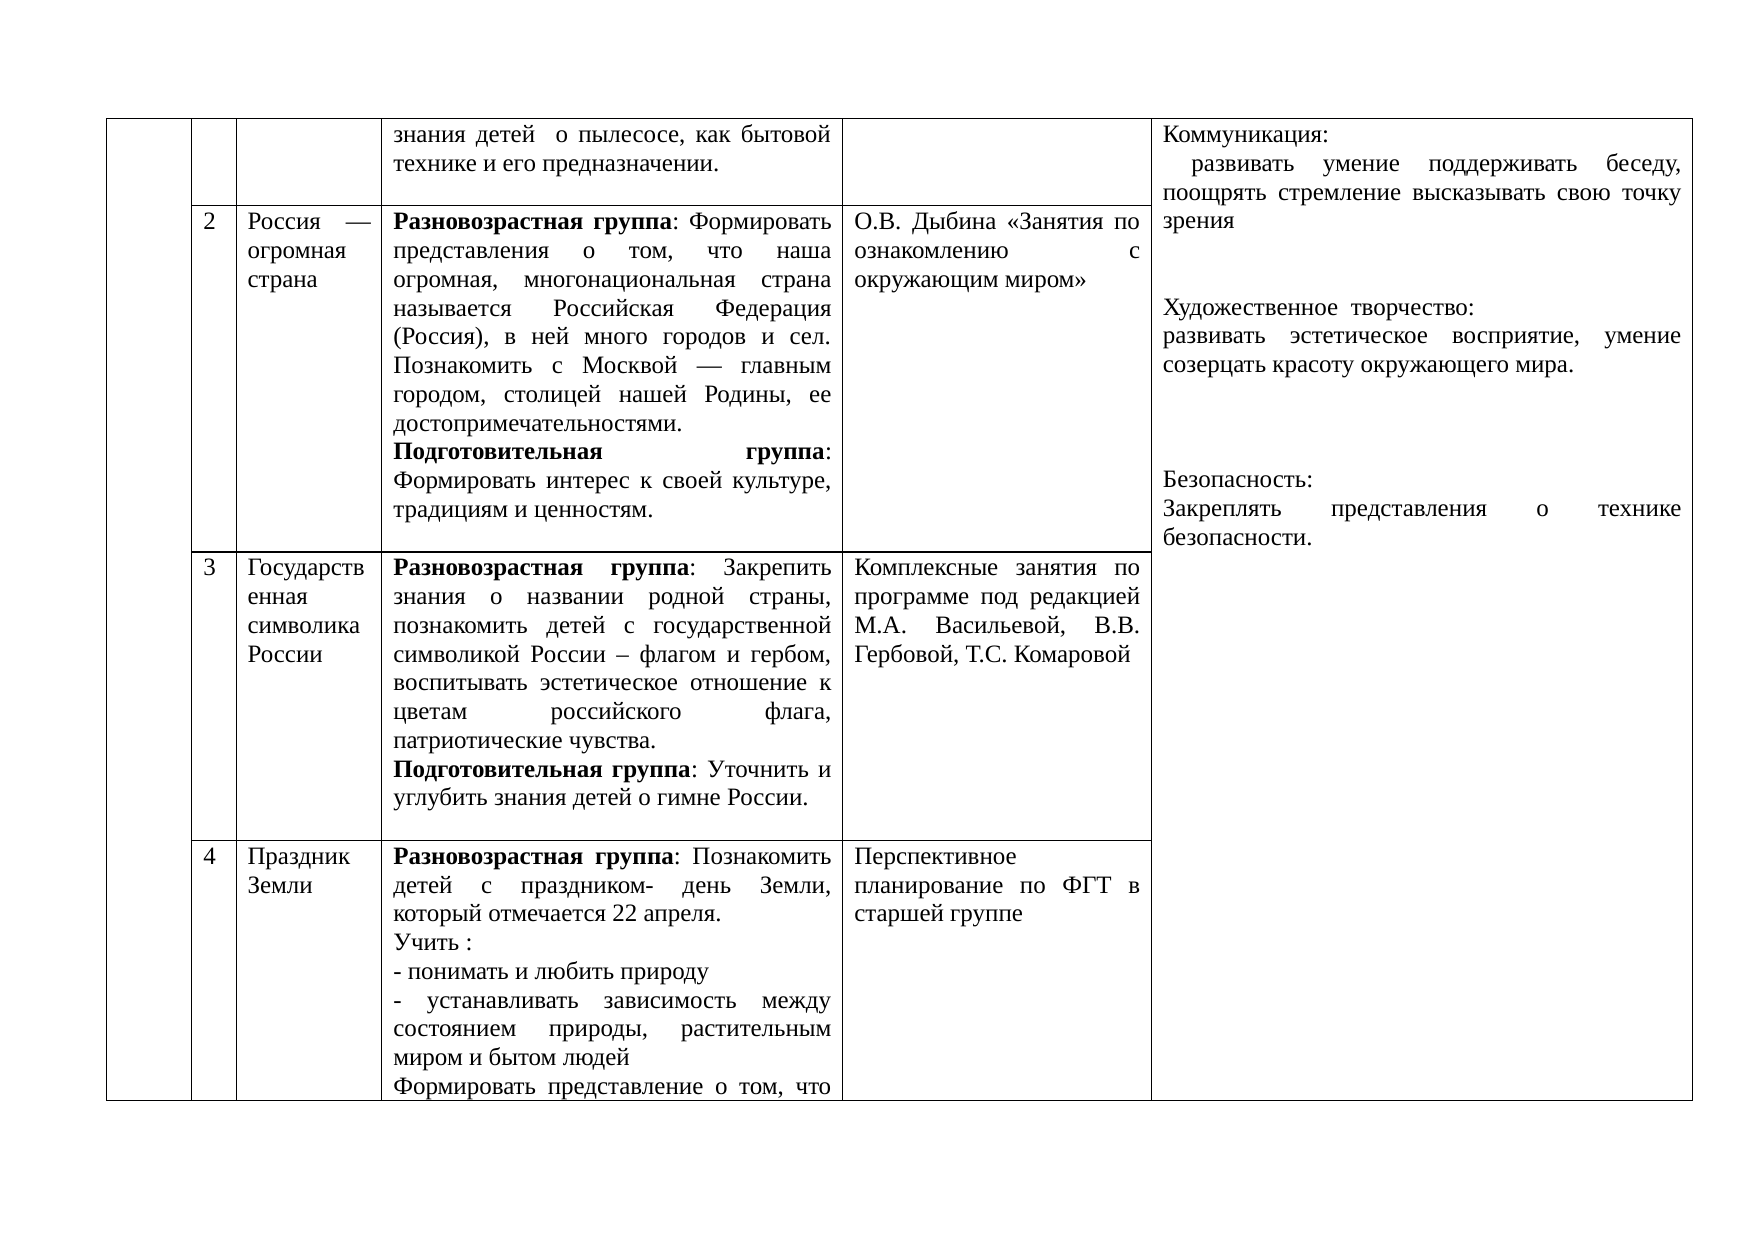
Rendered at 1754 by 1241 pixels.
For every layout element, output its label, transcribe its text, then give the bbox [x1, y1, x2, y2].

table_cell 2 [192, 206, 236, 551]
table_cell [237, 119, 381, 205]
table_cell [843, 119, 1151, 205]
table_cell Праздник Земли [237, 841, 381, 1100]
table_cell О.В. Дыбина «Занятия по ознакомлению с окружающим миром» [843, 206, 1151, 551]
table_cell Разновозрастная группа: Закрепить знания о названии родной страны, познакомить детей с государственной символикой России – флагом и гербом, воспитывать эстетическое отношение к цветам российского флага, патриотические чувства. Подготовительная группа: Уточнить и углубить знания детей о гимне России. [382, 553, 842, 840]
table_cell Разновозрастная группа: Познакомить детей с праздником- день Земли, который отмечается 22 апреля. Учить : - понимать и любить природу - устанавливать зависимость между состоянием природы, растительным миром и бытом людей Формировать представление о том, что [382, 841, 842, 1100]
table_cell Разновозрастная группа: Формировать представления о том, что наша огромная, многонациональная страна называется Российская Федерация (Россия), в ней много городов и сел. Познакомить с Москвой — главным городом, столицей нашей Родины, ее достопримечательностями. Подготовительная группа: Формировать интерес к своей культуре, традициям и ценностям. [382, 206, 842, 551]
table_cell 4 [192, 841, 236, 1100]
table_cell Государственная символика России [237, 553, 381, 840]
table_cell знания детей о пылесосе, как бытовой технике и его предназначении. [382, 119, 842, 205]
table_cell Комплексные занятия по программе под редакцией М.А. Васильевой, В.В. Гербовой, Т.С. Комаровой [843, 553, 1151, 840]
table_cell [107, 119, 191, 1100]
table_cell Россия — огромная страна [237, 206, 381, 551]
table_cell 3 [192, 553, 236, 840]
table_cell Коммуникация: развивать умение поддерживать беседу, поощрять стремление высказывать свою точку зрения Художественное творчество: развивать эстетическое восприятие, умение созерцать красоту окружающего мира. Безопасность: Закреплять представления о технике безопасности. [1152, 119, 1692, 1100]
table_cell [192, 119, 236, 205]
table_cell Перспективное планирование по ФГТ в старшей группе [843, 841, 1151, 1100]
